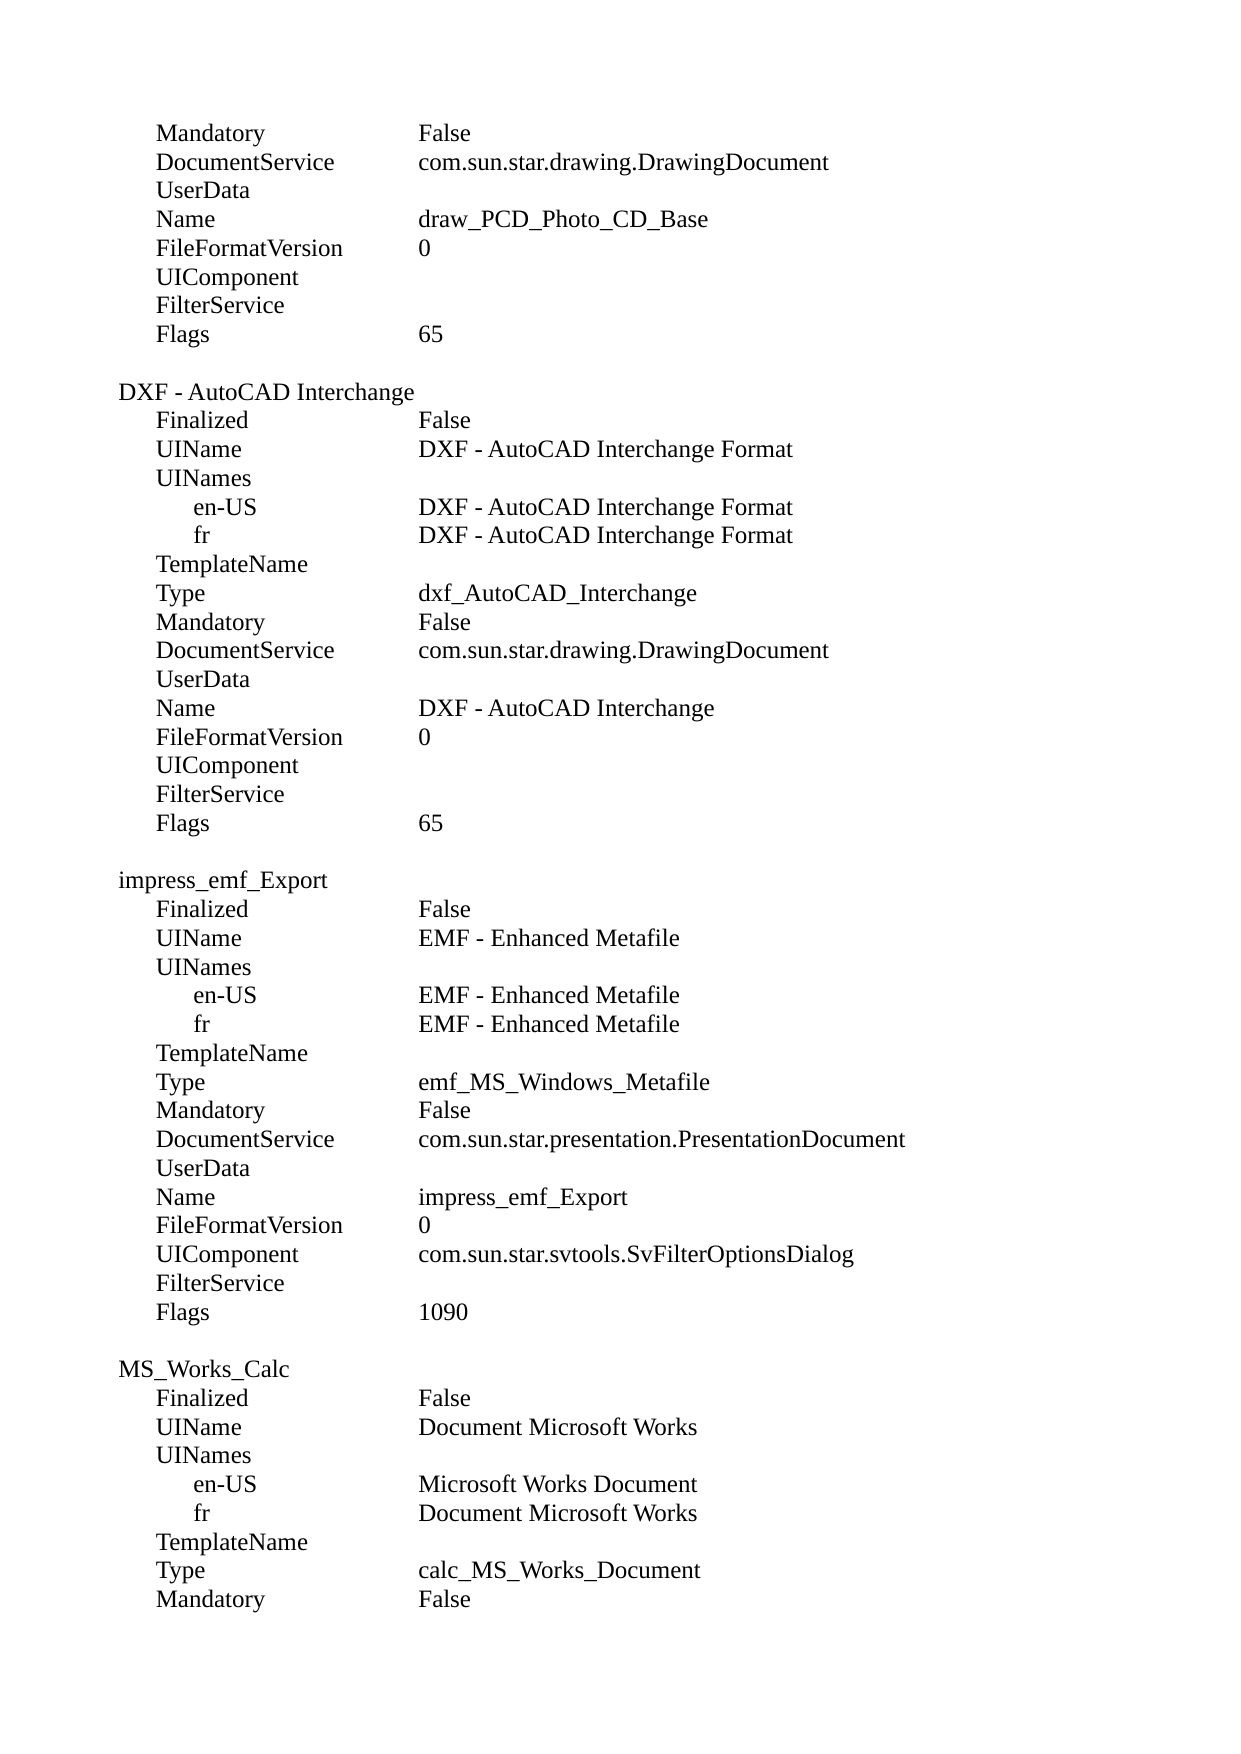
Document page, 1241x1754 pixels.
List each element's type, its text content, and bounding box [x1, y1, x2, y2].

text MS_Works_Calc Finalized False UIName Document Microsoft Works UINames en-US Microsoft Works Document fr Document Microsoft Works TemplateName Type calc_MS_Works_Document Mandatory False [118, 1354, 1122, 1613]
text Mandatory False DocumentService com.sun.star.drawing.DrawingDocument UserData Name draw_PCD_Photo_CD_Base FileFormatVersion 0 UIComponent FilterService Flags 65 [118, 118, 1122, 348]
text impress_emf_Export Finalized False UIName EMF - Enhanced Metafile UINames en-US EMF - Enhanced Metafile fr EMF - Enhanced Metafile TemplateName Type emf_MS_Windows_Metafile Mandatory False DocumentService com.sun.star.presentation.PresentationDocument UserData Name impress_emf_Export FileFormatVersion 0 UIComponent com.sun.star.svtools.SvFilterOptionsDialog FilterService Flags 1090 [118, 866, 1122, 1326]
text DXF - AutoCAD Interchange Finalized False UIName DXF - AutoCAD Interchange Format UINames en-US DXF - AutoCAD Interchange Format fr DXF - AutoCAD Interchange Format TemplateName Type dxf_AutoCAD_Interchange Mandatory False DocumentService com.sun.star.drawing.DrawingDocument UserData Name DXF - AutoCAD Interchange FileFormatVersion 0 UIComponent FilterService Flags 65 [118, 377, 1122, 837]
